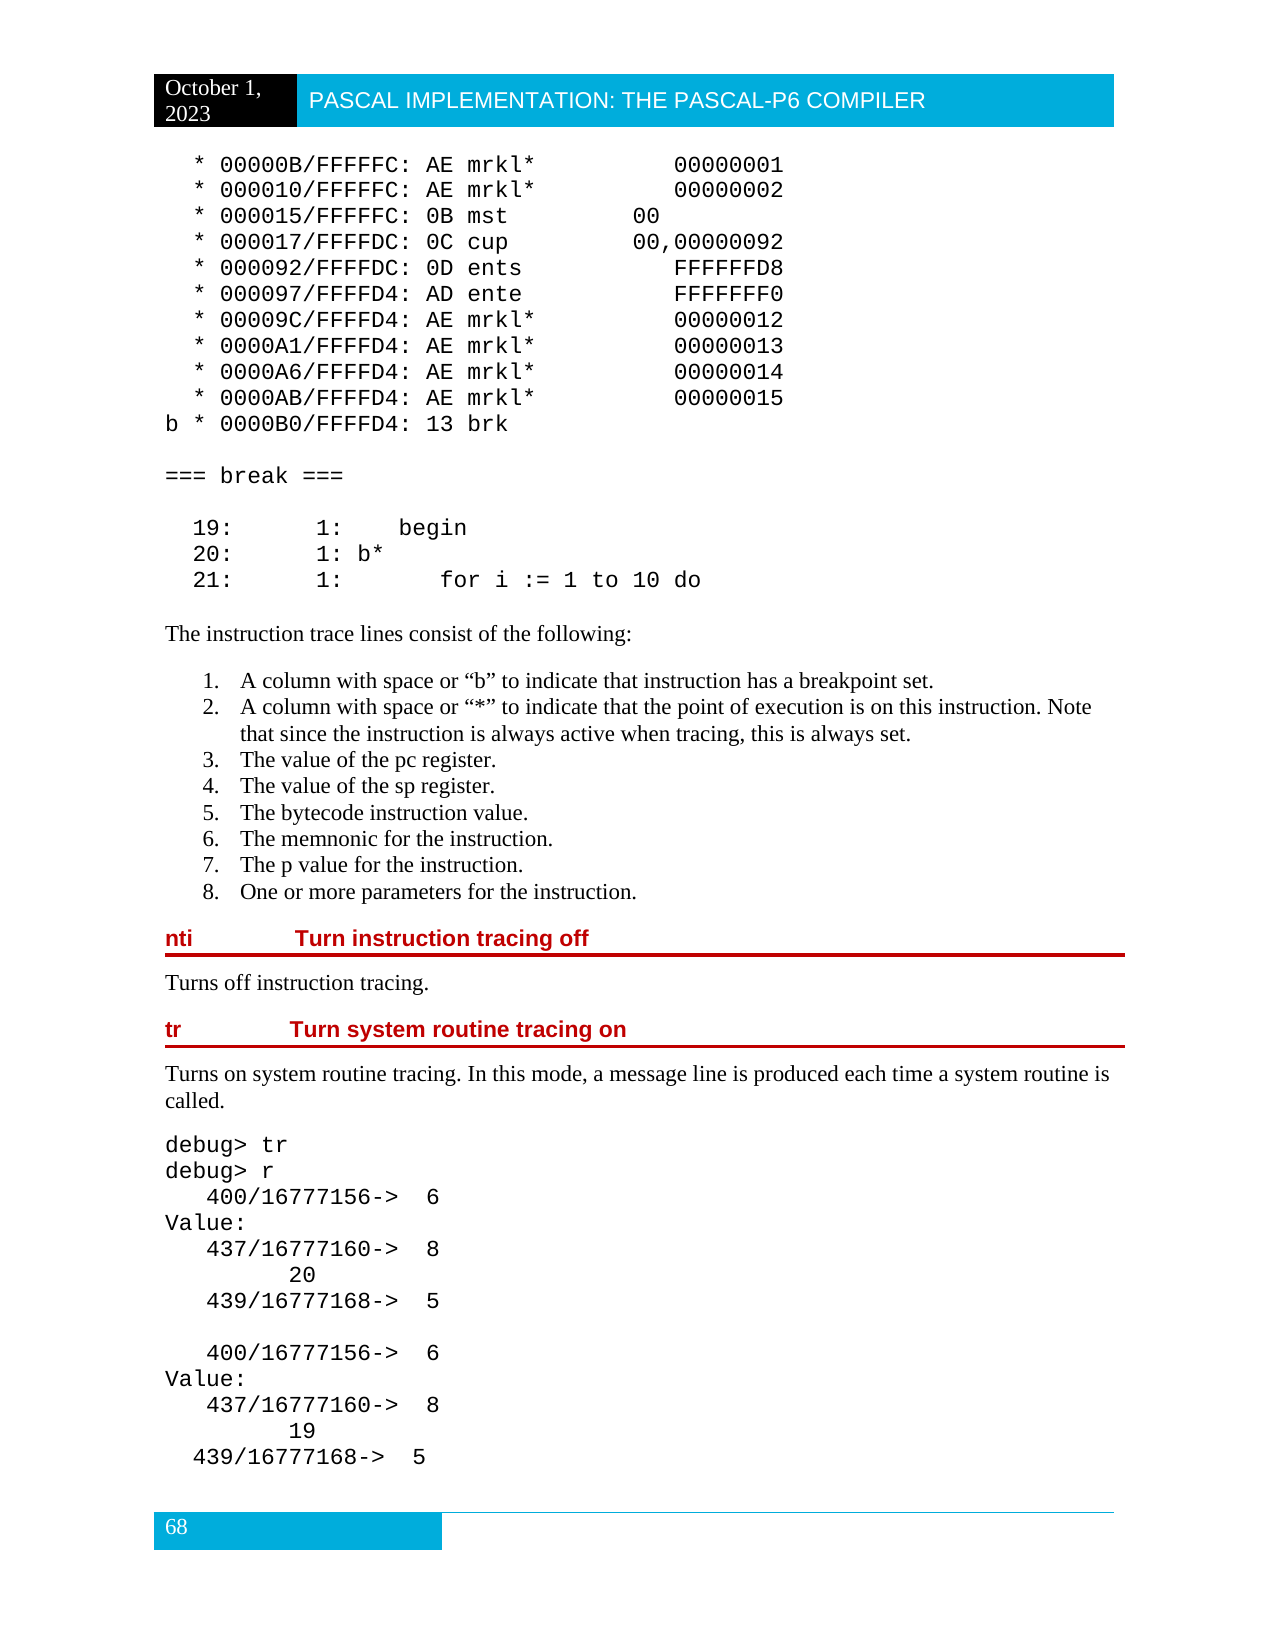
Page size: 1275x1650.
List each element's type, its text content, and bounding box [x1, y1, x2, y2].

text * 00000B/FFFFFC: AE mrkl* 00000001 [165, 153, 1125, 179]
text 21: 1: for i := 1 to 10 do [165, 568, 1125, 594]
text 20: 1: b* [165, 542, 1125, 568]
text 439/16777168-> 5 [165, 1445, 1125, 1471]
text === break === [165, 464, 1125, 490]
list One or more parameters for the instruction. [202, 878, 1125, 904]
text * 000097/FFFFD4: AD ente FFFFFFF0 [165, 283, 1125, 308]
text * 000092/FFFFDC: 0D ents FFFFFFD8 [165, 257, 1125, 283]
text 400/16777156-> 6 [165, 1186, 1125, 1212]
text Turns off instruction tracing. [165, 969, 1125, 995]
text 400/16777156-> 6 [165, 1341, 1125, 1367]
list The value of the pc register. [202, 746, 1125, 772]
text * 0000A1/FFFFD4: AE mrkl* 00000013 [165, 334, 1125, 360]
list The memnonic for the instruction. [202, 825, 1125, 851]
text The instruction trace lines consist of the following: [165, 620, 1125, 646]
text debug> tr [165, 1134, 1125, 1160]
subtitle nti Turn instruction tracing off [165, 925, 1125, 953]
list A column with space or “b” to indicate that instruction has a breakpoint set. [202, 667, 1125, 693]
text Turns on system routine tracing. In this mode, a message line is produced each time a system routine is called. [165, 1060, 1125, 1113]
list The p value for the instruction. [202, 851, 1125, 878]
text debug> r [165, 1160, 1125, 1186]
text 437/16777160-> 8 [165, 1238, 1125, 1263]
text 19: 1: begin [165, 516, 1125, 542]
text 20 [165, 1263, 1125, 1289]
text 19 [165, 1419, 1125, 1445]
text * 0000AB/FFFFD4: AE mrkl* 00000015 [165, 386, 1125, 412]
text b * 0000B0/FFFFD4: 13 brk [165, 412, 1125, 438]
list A column with space or “*” to indicate that the point of execution is on this instruction. Note that since the instruction is always active when tracing, this is always set. [202, 693, 1125, 746]
text * 000015/FFFFFC: 0B mst 00 [165, 205, 1125, 231]
text * 00009C/FFFFD4: AE mrkl* 00000012 [165, 308, 1125, 334]
text Value: [165, 1212, 1125, 1238]
text 439/16777168-> 5 [165, 1289, 1125, 1315]
subtitle tr Turn system routine tracing on [165, 1016, 1125, 1045]
text * 000010/FFFFFC: AE mrkl* 00000002 [165, 179, 1125, 205]
text 437/16777160-> 8 [165, 1393, 1125, 1419]
list The bytecode instruction value. [202, 799, 1125, 825]
text * 000017/FFFFDC: 0C cup 00,00000092 [165, 231, 1125, 257]
text * 0000A6/FFFFD4: AE mrkl* 00000014 [165, 360, 1125, 386]
text Value: [165, 1367, 1125, 1393]
list The value of the sp register. [202, 772, 1125, 799]
